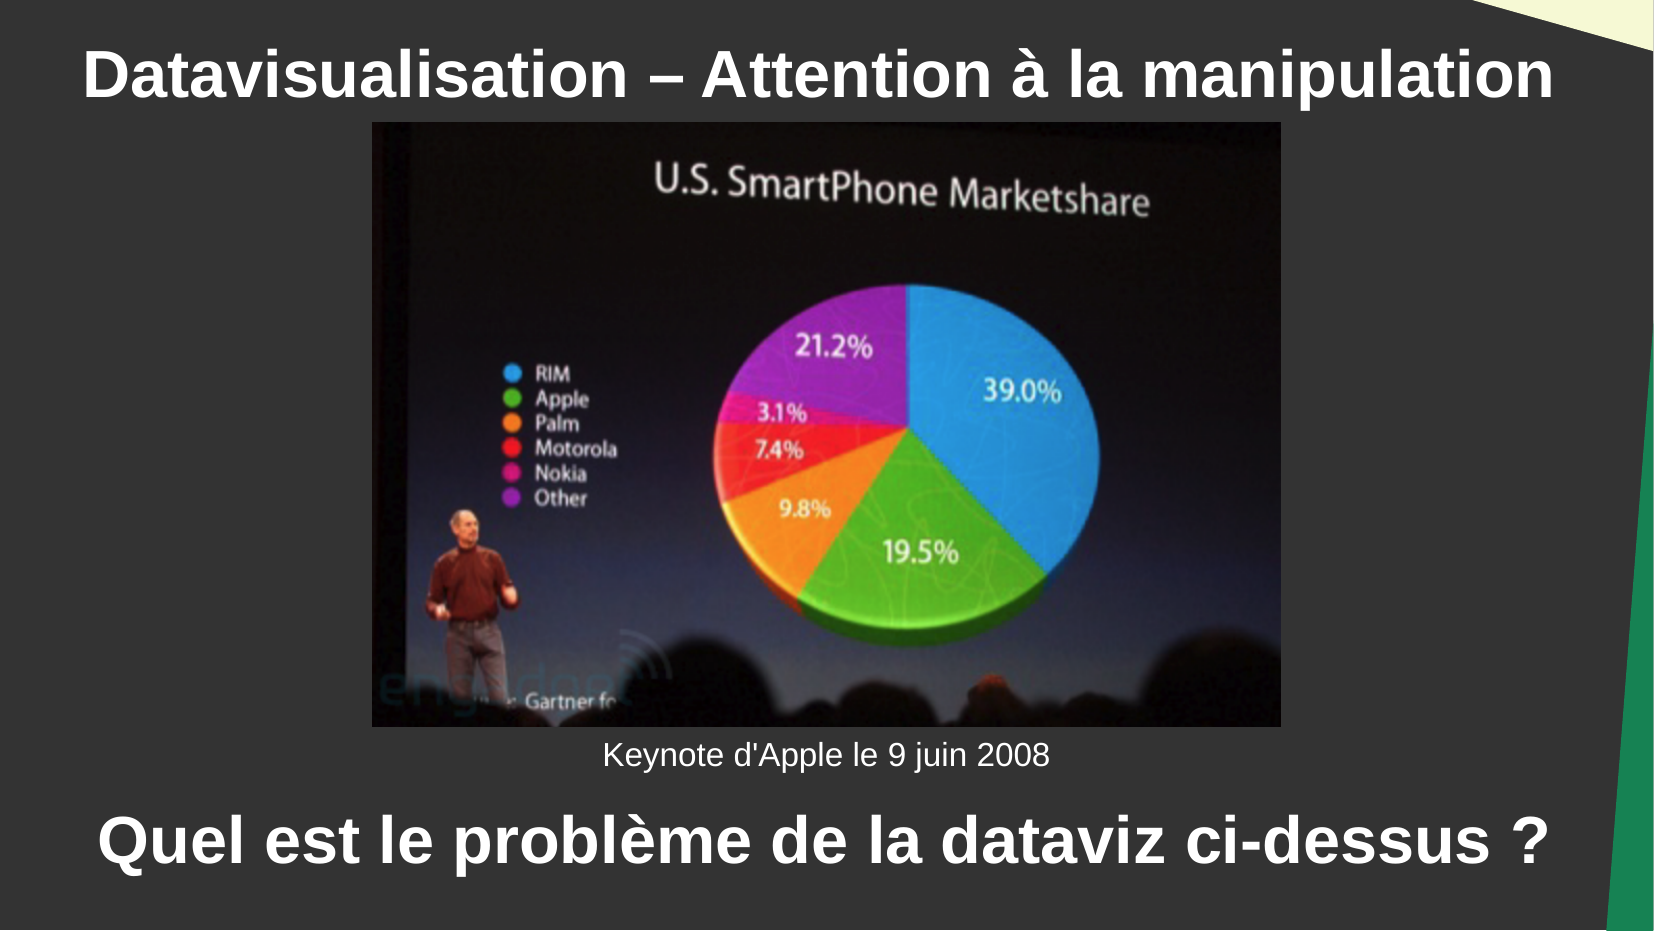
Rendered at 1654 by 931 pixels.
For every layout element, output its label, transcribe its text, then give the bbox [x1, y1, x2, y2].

text_box [1606, 313, 1654, 931]
picture [372, 122, 1281, 727]
title Quel est le problème de la dataviz ci-dessus ? [81, 803, 1570, 888]
text_box [1472, 0, 1654, 52]
title Keynote d'Apple le 9 juin 2008 [31, 736, 1622, 774]
title Datavisualisation – Attention à la manipulation [82, 37, 1571, 122]
